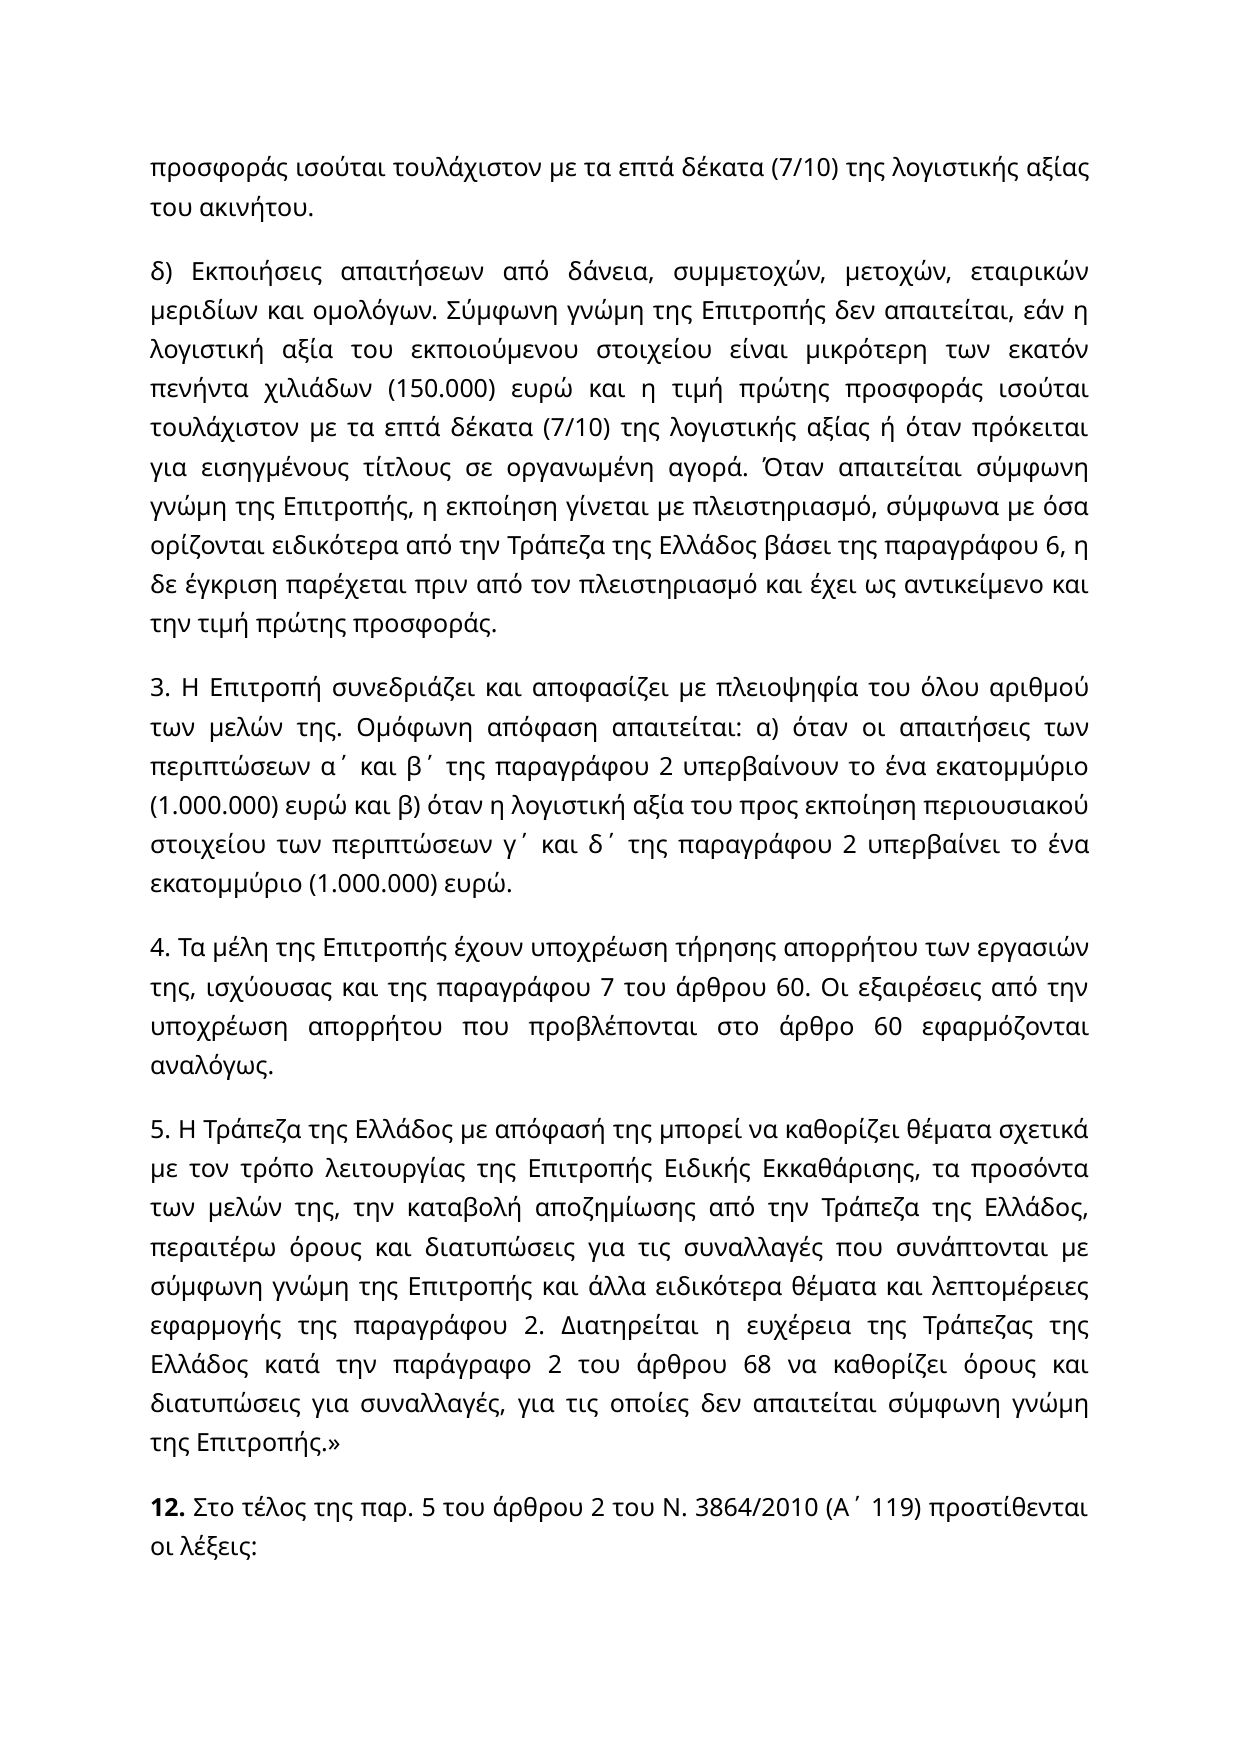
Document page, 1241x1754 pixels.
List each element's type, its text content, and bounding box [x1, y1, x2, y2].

text 3. Η Επιτροπή συνεδριάζει και αποφασίζει με πλειοψηφία του όλου αριθμού των μελών της. Ομόφωνη απόφαση απαιτείται: α) όταν οι απαιτήσεις των περιπτώσεων α΄ και β΄ της παραγράφου 2 υπερβαίνουν το ένα εκατομμύριο (1.000.000) ευρώ και β) όταν η λογιστική αξία του προς εκποίηση περιουσιακού στοιχείου των περιπτώσεων γ΄ και δ΄ της παραγράφου 2 υπερβαίνει το ένα εκατομμύριο (1.000.000) ευρώ. [150, 670, 1090, 900]
text 12. Στο τέλος της παρ. 5 του άρθρου 2 του Ν. 3864/2010 (Α΄ 119) προστίθενται οι λέξεις: [150, 1489, 1090, 1562]
text δ) Εκποιήσεις απαιτήσεων από δάνεια, συμμετοχών, μετοχών, εταιρικών μεριδίων και ομολόγων. Σύμφωνη γνώμη της Επιτροπής δεν απαιτείται, εάν η λογιστική αξία του εκποιούμενου στοιχείου είναι μικρότερη των εκατόν πενήντα χιλιάδων (150.000) ευρώ και η τιμή πρώτης προσφοράς ισούται τουλάχιστον με τα επτά δέκατα (7/10) της λογιστικής αξίας ή όταν πρόκειται για εισηγμένους τίτλους σε οργανωμένη αγορά. Όταν απαιτείται σύμφωνη γνώμη της Επιτροπής, η εκποίηση γίνεται με πλειστηριασμό, σύμφωνα με όσα ορίζονται ειδικότερα από την Τράπεζα της Ελλάδος βάσει της παραγράφου 6, η δε έγκριση παρέχεται πριν από τον πλειστηριασμό και έχει ως αντικείμενο και την τιμή πρώτης προσφοράς. [150, 253, 1090, 640]
text 5. Η Τράπεζα της Ελλάδος με απόφασή της μπορεί να καθορίζει θέματα σχετικά με τον τρόπο λειτουργίας της Επιτροπής Ειδικής Εκκαθάρισης, τα προσόντα των μελών της, την καταβολή αποζημίωσης από την Τράπεζα της Ελλάδος, περαιτέρω όρους και διατυπώσεις για τις συναλλαγές που συνάπτονται με σύμφωνη γνώμη της Επιτροπής και άλλα ειδικότερα θέματα και λεπτομέρειες εφαρμογής της παραγράφου 2. Διατηρείται η ευχέρεια της Τράπεζας της Ελλάδος κατά την παράγραφο 2 του άρθρου 68 να καθορίζει όρους και διατυπώσεις για συναλλαγές, για τις οποίες δεν απαιτείται σύμφωνη γνώμη της Επιτροπής.» [150, 1112, 1090, 1459]
text προσφοράς ισούται τουλάχιστον με τα επτά δέκατα (7/10) της λογιστικής αξίας του ακινήτου. [150, 150, 1090, 223]
text 4. Τα μέλη της Επιτροπής έχουν υποχρέωση τήρησης απορρήτου των εργασιών της, ισχύουσας και της παραγράφου 7 του άρθρου 60. Οι εξαιρέσεις από την υποχρέωση απορρήτου που προβλέπονται στο άρθρο 60 εφαρμόζονται αναλόγως. [150, 930, 1090, 1082]
